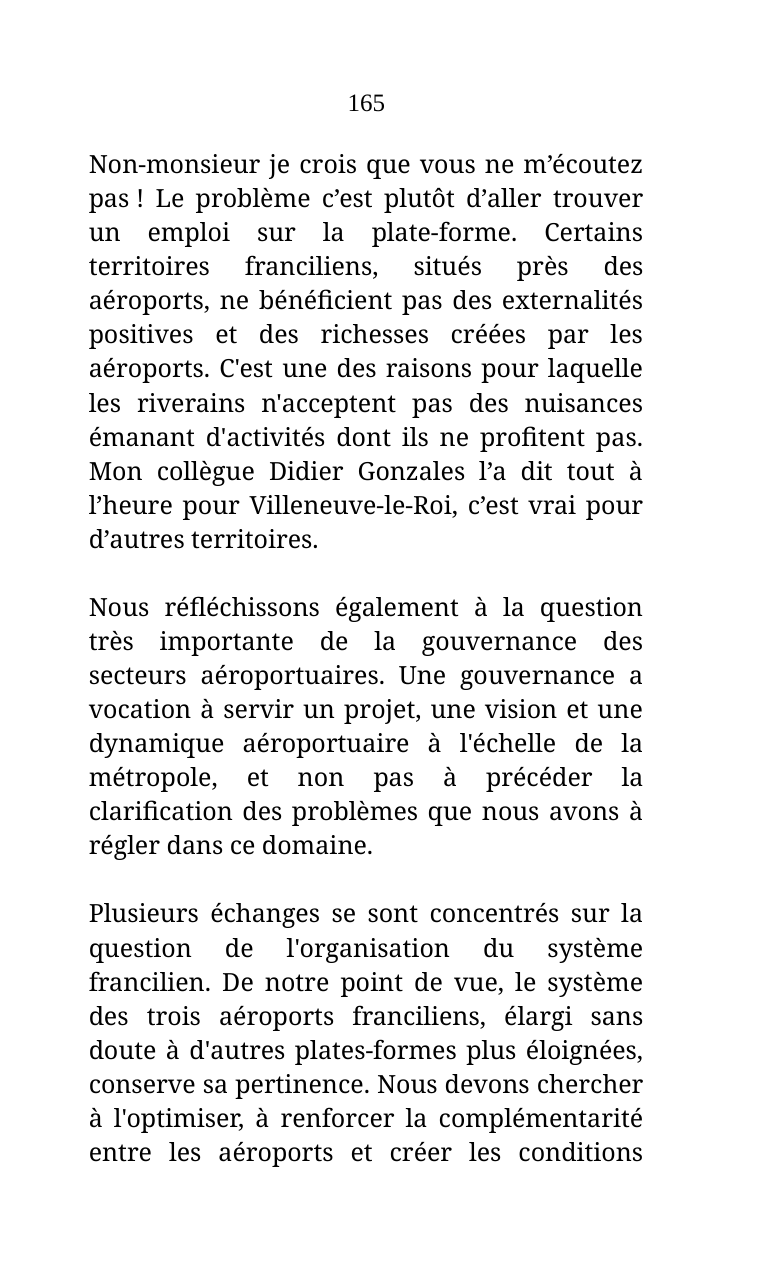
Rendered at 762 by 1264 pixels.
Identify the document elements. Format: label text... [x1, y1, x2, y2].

text Non-monsieur je crois que vous ne m’écoutez pas ! Le problème c’est plutôt d’aller trouver un emploi sur la plate-forme. Certains territoires franciliens, situés près des aéroports, ne bénéficient pas des externalités positives et des richesses créées par les aéroports. C'est une des raisons pour laquelle les riverains n'acceptent pas des nuisances émanant d'activités dont ils ne profitent pas. Mon collègue Didier Gonzales l’a dit tout à l’heure pour Villeneuve-le-Roi, c’est vrai pour d’autres territoires. [88, 147, 644, 556]
text Nous réfléchissons également à la question très importante de la gouvernance des secteurs aéroportuaires. Une gouvernance a vocation à servir un projet, une vision et une dynamique aéroportuaire à l'échelle de la métropole, et non pas à précéder la clarification des problèmes que nous avons à régler dans ce domaine. [88, 589, 644, 862]
text Plusieurs échanges se sont concentrés sur la question de l'organisation du système francilien. De notre point de vue, le système des trois aéroports franciliens, élargi sans doute à d'autres plates-formes plus éloignées, conserve sa pertinence. Nous devons chercher à l'optimiser, à renforcer la complémentarité entre les aéroports et créer les conditions [88, 896, 644, 1169]
